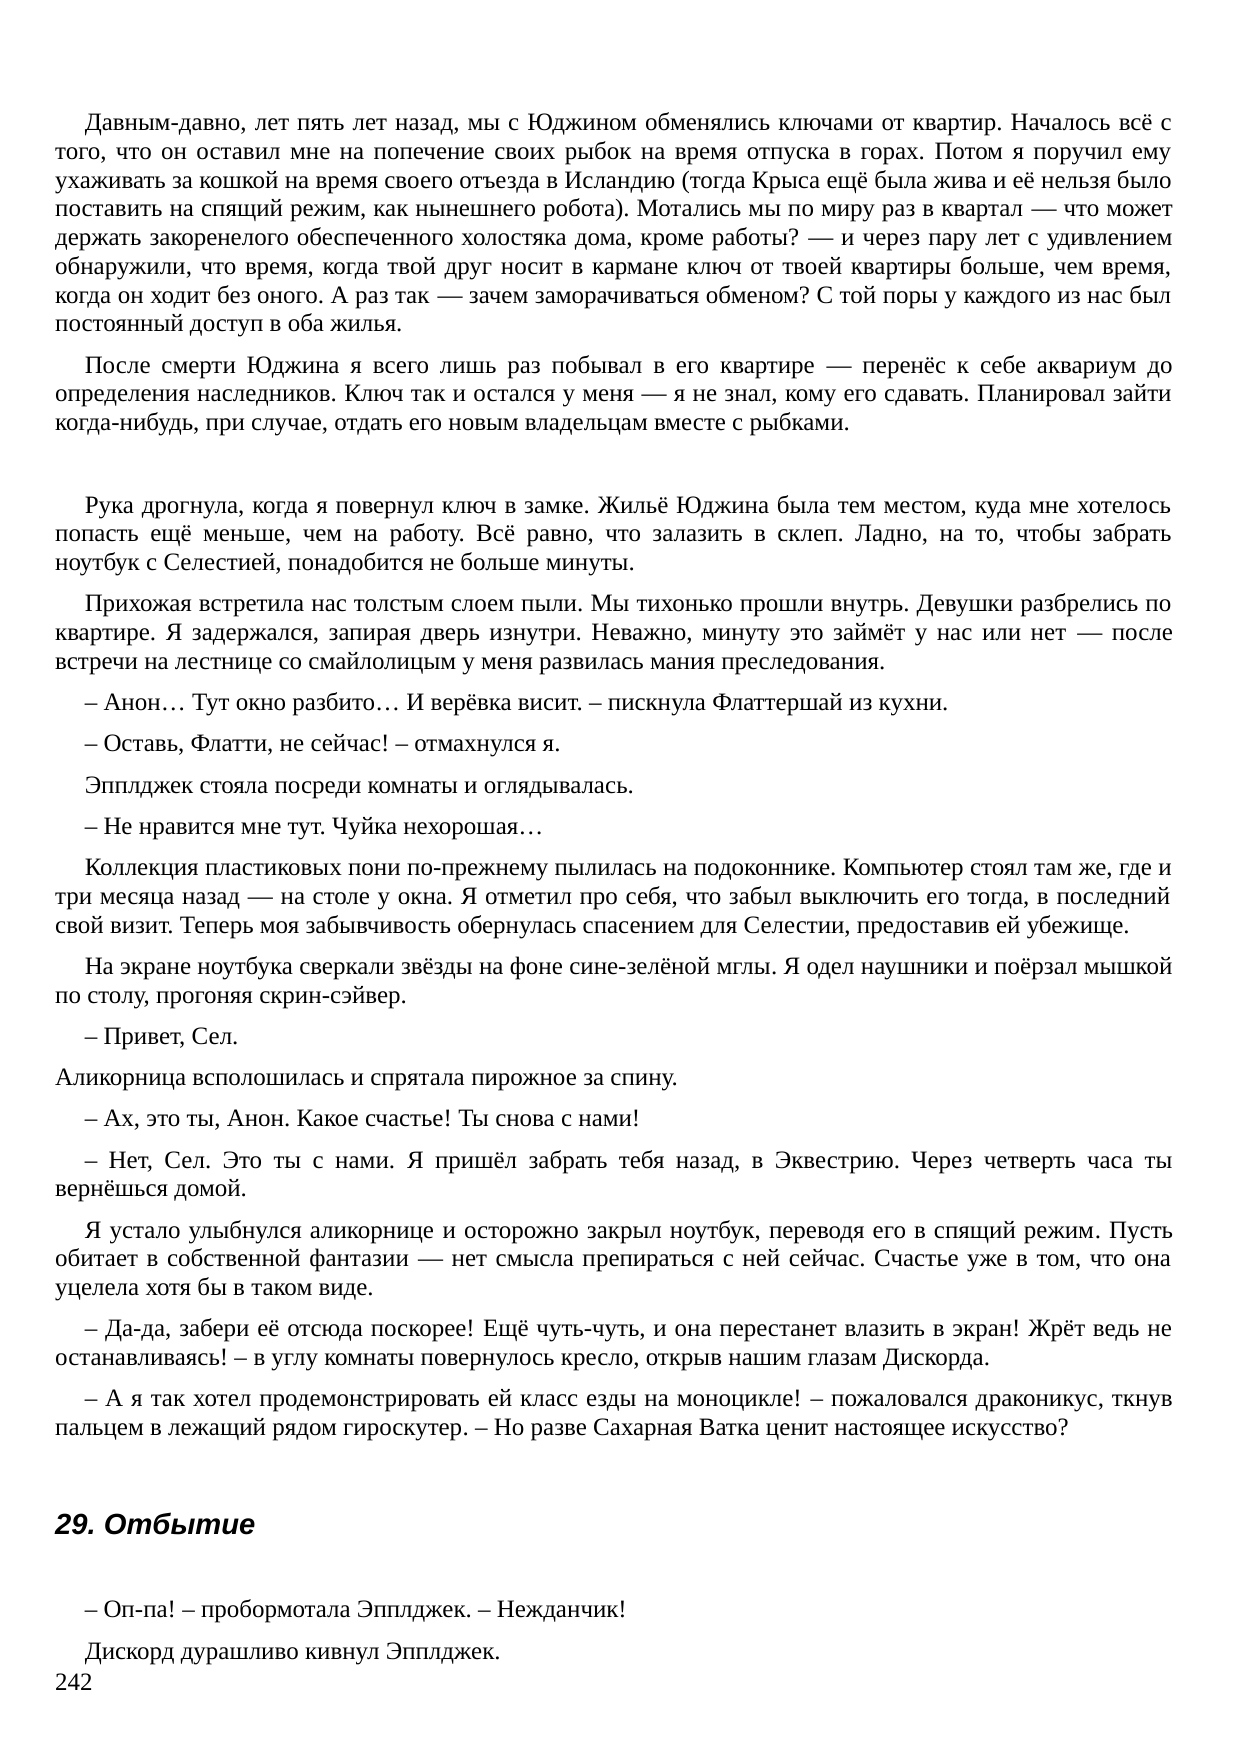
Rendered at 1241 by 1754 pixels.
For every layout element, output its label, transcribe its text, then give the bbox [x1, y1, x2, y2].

text – Да-да, забери её отсюда поскорее! Ещё чуть-чуть, и она перестанет влазить в экран! Жрёт ведь не останавливаясь! – в углу комнаты повернулось кресло, открыв нашим глазам Дискорда. [55, 1313, 1173, 1371]
text Рука дрогнула, когда я повернул ключ в замке. Жильё Юджина была тем местом, куда мне хотелось попасть ещё меньше, чем на работу. Всё равно, что залазить в склеп. Ладно, на то, чтобы забрать ноутбук с Селестией, понадобится не больше минуты. [55, 490, 1173, 576]
text Эпплджек стояла посреди комнаты и оглядывалась. [55, 770, 1173, 798]
text Дискорд дурашливо кивнул Эпплджек. [55, 1636, 1173, 1664]
text После смерти Юджина я всего лишь раз побывал в его квартире — перенёс к себе аквариум до определения наследников. Ключ так и остался у меня — я не знал, кому его сдавать. Планировал зайти когда-нибудь, при случае, отдать его новым владельцам вместе с рыбками. [55, 350, 1173, 436]
text – Оставь, Флатти, не сейчас! – отмахнулся я. [55, 728, 1173, 757]
text – Оп-па! – пробормотала Эпплджек. – Нежданчик! [55, 1594, 1173, 1623]
text – Не нравится мне тут. Чуйка нехорошая… [55, 811, 1173, 840]
text Аликорница всполошилась и спрятала пирожное за спину. [55, 1062, 1173, 1091]
text Давным-давно, лет пять лет назад, мы с Юджином обменялись ключами от квартир. Началось всё с того, что он оставил мне на попечение своих рыбок на время отпуска в горах. Потом я поручил ему ухаживать за кошкой на время своего отъезда в Исландию (тогда Крыса ещё была жива и её нельзя было поставить на спящий режим, как нынешнего робота). Мотались мы по миру раз в квартал — что может держать закоренелого обеспеченного холостяка дома, кроме работы? — и через пару лет с удивлением обнаружили, что время, когда твой друг носит в кармане ключ от твоей квартиры больше, чем время, когда он ходит без оного. А раз так — зачем заморачиваться обменом? С той поры у каждого из нас был постоянный доступ в оба жилья. [55, 107, 1173, 337]
text – Привет, Сел. [55, 1021, 1173, 1050]
text – А я так хотел продемонстрировать ей класс езды на моноцикле! – пожаловался драконикус, ткнув пальцем в лежащий рядом гироскутер. – Но разве Сахарная Ватка ценит настоящее искусство? [55, 1383, 1173, 1441]
text – Нет, Сел. Это ты с нами. Я пришёл забрать тебя назад, в Эквестрию. Через четверть часа ты вернёшься домой. [55, 1145, 1173, 1202]
text На экране ноутбука сверкали звёзды на фоне сине-зелёной мглы. Я одел наушники и поёрзал мышкой по столу, прогоняя скрин-сэйвер. [55, 951, 1173, 1008]
subtitle 29. Отбытие [55, 1507, 1173, 1541]
text – Ах, это ты, Анон. Какое счастье! Ты снова с нами! [55, 1103, 1173, 1132]
text Прихожая встретила нас толстым слоем пыли. Мы тихонько прошли внутрь. Девушки разбрелись по квартире. Я задержался, запирая дверь изнутри. Неважно, минуту это займёт у нас или нет — после встречи на лестнице со смайлолицым у меня развилась мания преследования. [55, 588, 1173, 675]
text Я устало улыбнулся аликорнице и осторожно закрыл ноутбук, переводя его в спящий режим. Пусть обитает в собственной фантазии — нет смысла препираться с ней сейчас. Счастье уже в том, что она уцелела хотя бы в таком виде. [55, 1215, 1173, 1301]
text – Анон… Тут окно разбито… И верёвка висит. – пискнула Флаттершай из кухни. [55, 687, 1173, 716]
text Коллекция пластиковых пони по-прежнему пылилась на подоконнике. Компьютер стоял там же, где и три месяца назад — на столе у окна. Я отметил про себя, что забыл выключить его тогда, в последний свой визит. Теперь моя забывчивость обернулась спасением для Селестии, предоставив ей убежище. [55, 852, 1173, 938]
